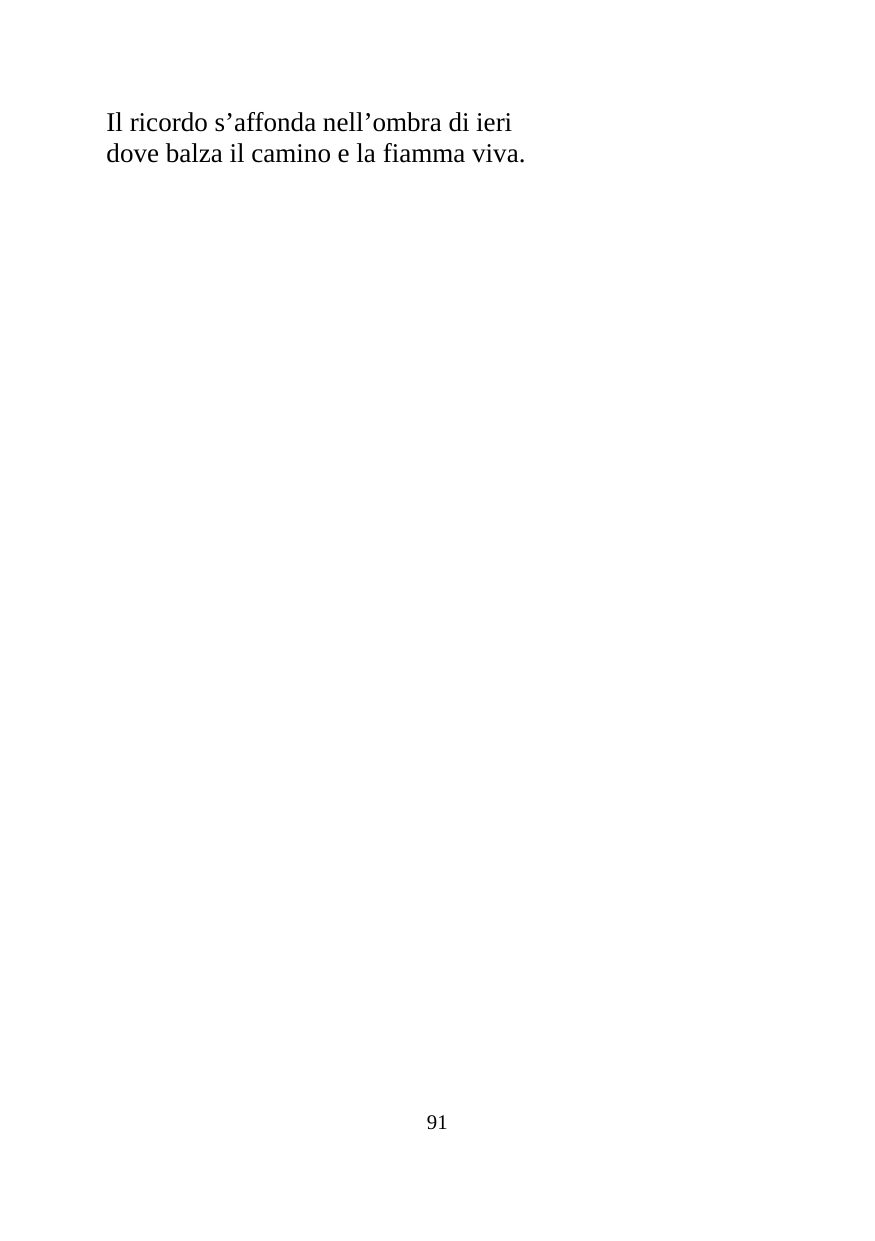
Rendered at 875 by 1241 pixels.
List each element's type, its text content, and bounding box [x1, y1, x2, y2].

text Il ricordo s’affonda nell’ombra di ieri dove balza il camino e la fiamma viva. [106, 106, 768, 168]
